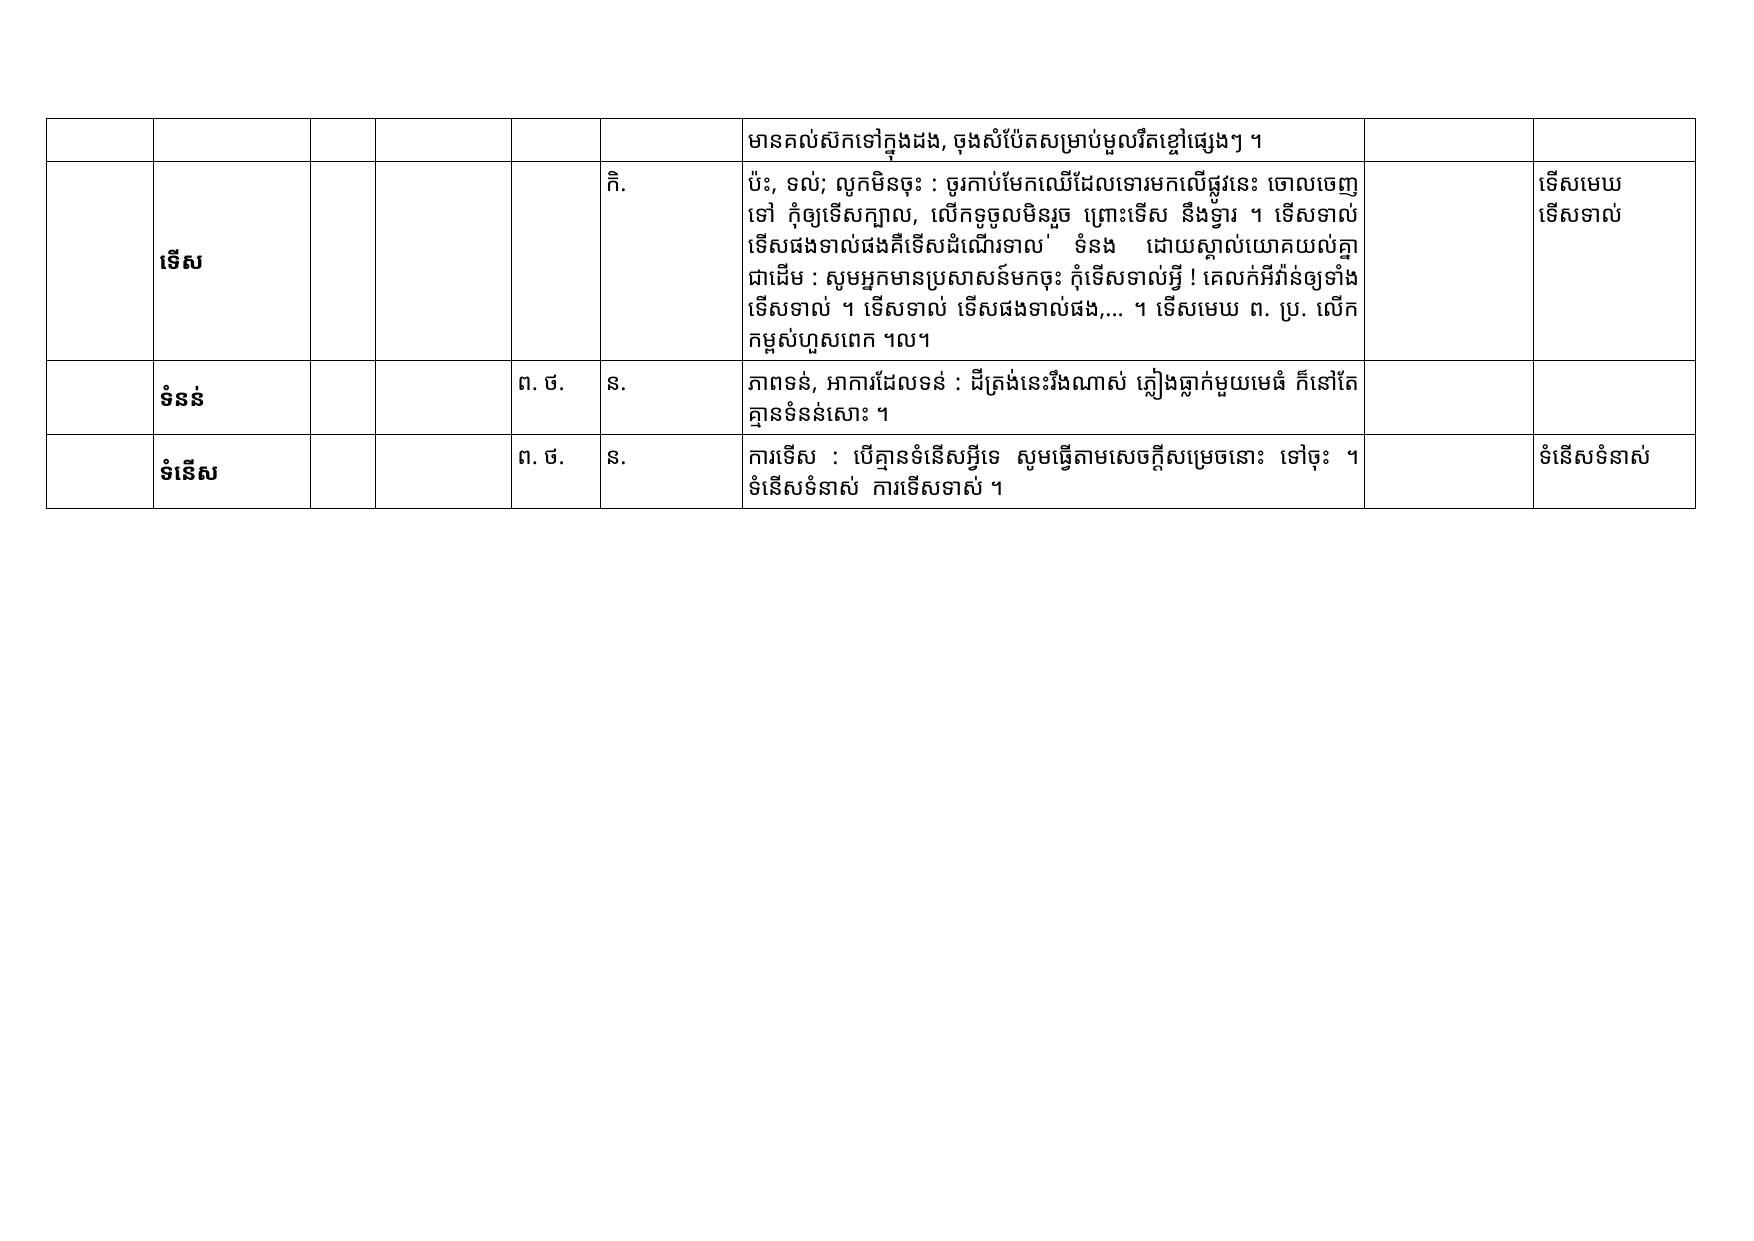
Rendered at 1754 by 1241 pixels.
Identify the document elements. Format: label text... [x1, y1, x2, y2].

table_cell ន. [601, 361, 742, 434]
table_cell [1365, 119, 1533, 161]
table_cell [376, 361, 511, 434]
table_cell [1365, 162, 1533, 360]
table_cell [1534, 361, 1695, 434]
table_cell ទើស​មេឃ​ ទើស​ទាល់​ [1534, 162, 1695, 360]
table_cell [1365, 435, 1533, 508]
table_cell [47, 119, 153, 161]
table_cell ព. ថ. [512, 361, 600, 434]
table_cell [311, 361, 375, 434]
table_cell [311, 119, 375, 161]
table_cell ទំនន់ [154, 361, 310, 434]
table_cell [47, 361, 153, 434]
table_cell [47, 162, 153, 360]
table_cell [512, 162, 600, 360]
table_cell កិ. [601, 162, 742, 360]
table_cell [512, 119, 600, 161]
table_cell [154, 119, 310, 161]
table_cell ទំនើស​ទំនាស់ [1534, 435, 1695, 508]
table_cell ទំនើស [154, 435, 310, 508]
table_cell [376, 162, 511, 360]
table_cell [601, 119, 742, 161]
table_cell ប៉ះ, ទល់; លូក​មិន​ចុះ : ចូរ​កាប់​មែក​ឈើ​ដែល​ទោរ​មក​លើ​ផ្លូវ​នេះ​ ចោល​ចេញ​ទៅ កុំ​ឲ្យ​ទើស​ក្បាល, លើក​ទូ​ចូល​មិន​រួច ព្រោះ​ទើស នឹង​ទ្វារ ។ ទើស​ទាល់ ទើស​ផង​ទាល់​ផង​គឺ​ទើស​ដំណើរ​ទាល់ ទំនង ដោយ​ស្គាល់​យោគ​យល់​គ្នា​ជាដើម : សូម​អ្នក​មាន​ប្រសាសន៍​មក​ចុះ កុំ​ទើស​ទាល់​អ្វី ! គេ​លក់​អីវ៉ាន់​ឲ្យ​ទាំង​ទើស​ទាល់ ។ ទើស​ទាល់ ទើស​ផង​ទាល់​ផង,... ។ ទើស​មេឃ ព. ប្រ. លើក​កម្ពស់​ហួស​ពេក ។ល។ [743, 162, 1364, 360]
table_cell មាន​គល់​ស៊ក​ទៅ​ក្នុង​ដង, ចុង​សំប៉ែត​សម្រាប់​មួល​រឹត​ខ្ចៅ​ផ្សេង​ៗ ។ [743, 119, 1364, 161]
table_cell ព. ថ. [512, 435, 600, 508]
table_cell ភាព​ទន់, អាការ​ដែល​ទន់ : ដី​ត្រង់​នេះ​រឹង​ណាស់ ភ្លៀង​ធ្លាក់​មួយ​មេ​ធំ ក៏​នៅ​តែ​គ្មាន​ទំនន់​សោះ ។ [743, 361, 1364, 434]
table_cell ទើស [154, 162, 310, 360]
table_cell ការ​ទើស : បើ​គ្មាន​ទំនើស​អ្វី​ទេ សូម​ធ្វើ​តាម​សេចក្ដី​សម្រេច​នោះ​ ទៅ​ចុះ ។ ទំនើស​ទំនាស់ ការ​ទើសទាស់ ។ [743, 435, 1364, 508]
table_cell [1365, 361, 1533, 434]
table_cell [376, 435, 511, 508]
table_cell [47, 435, 153, 508]
table_cell [311, 162, 375, 360]
table_cell ន. [601, 435, 742, 508]
table_cell [311, 435, 375, 508]
table_cell [1534, 119, 1695, 161]
table_cell [376, 119, 511, 161]
